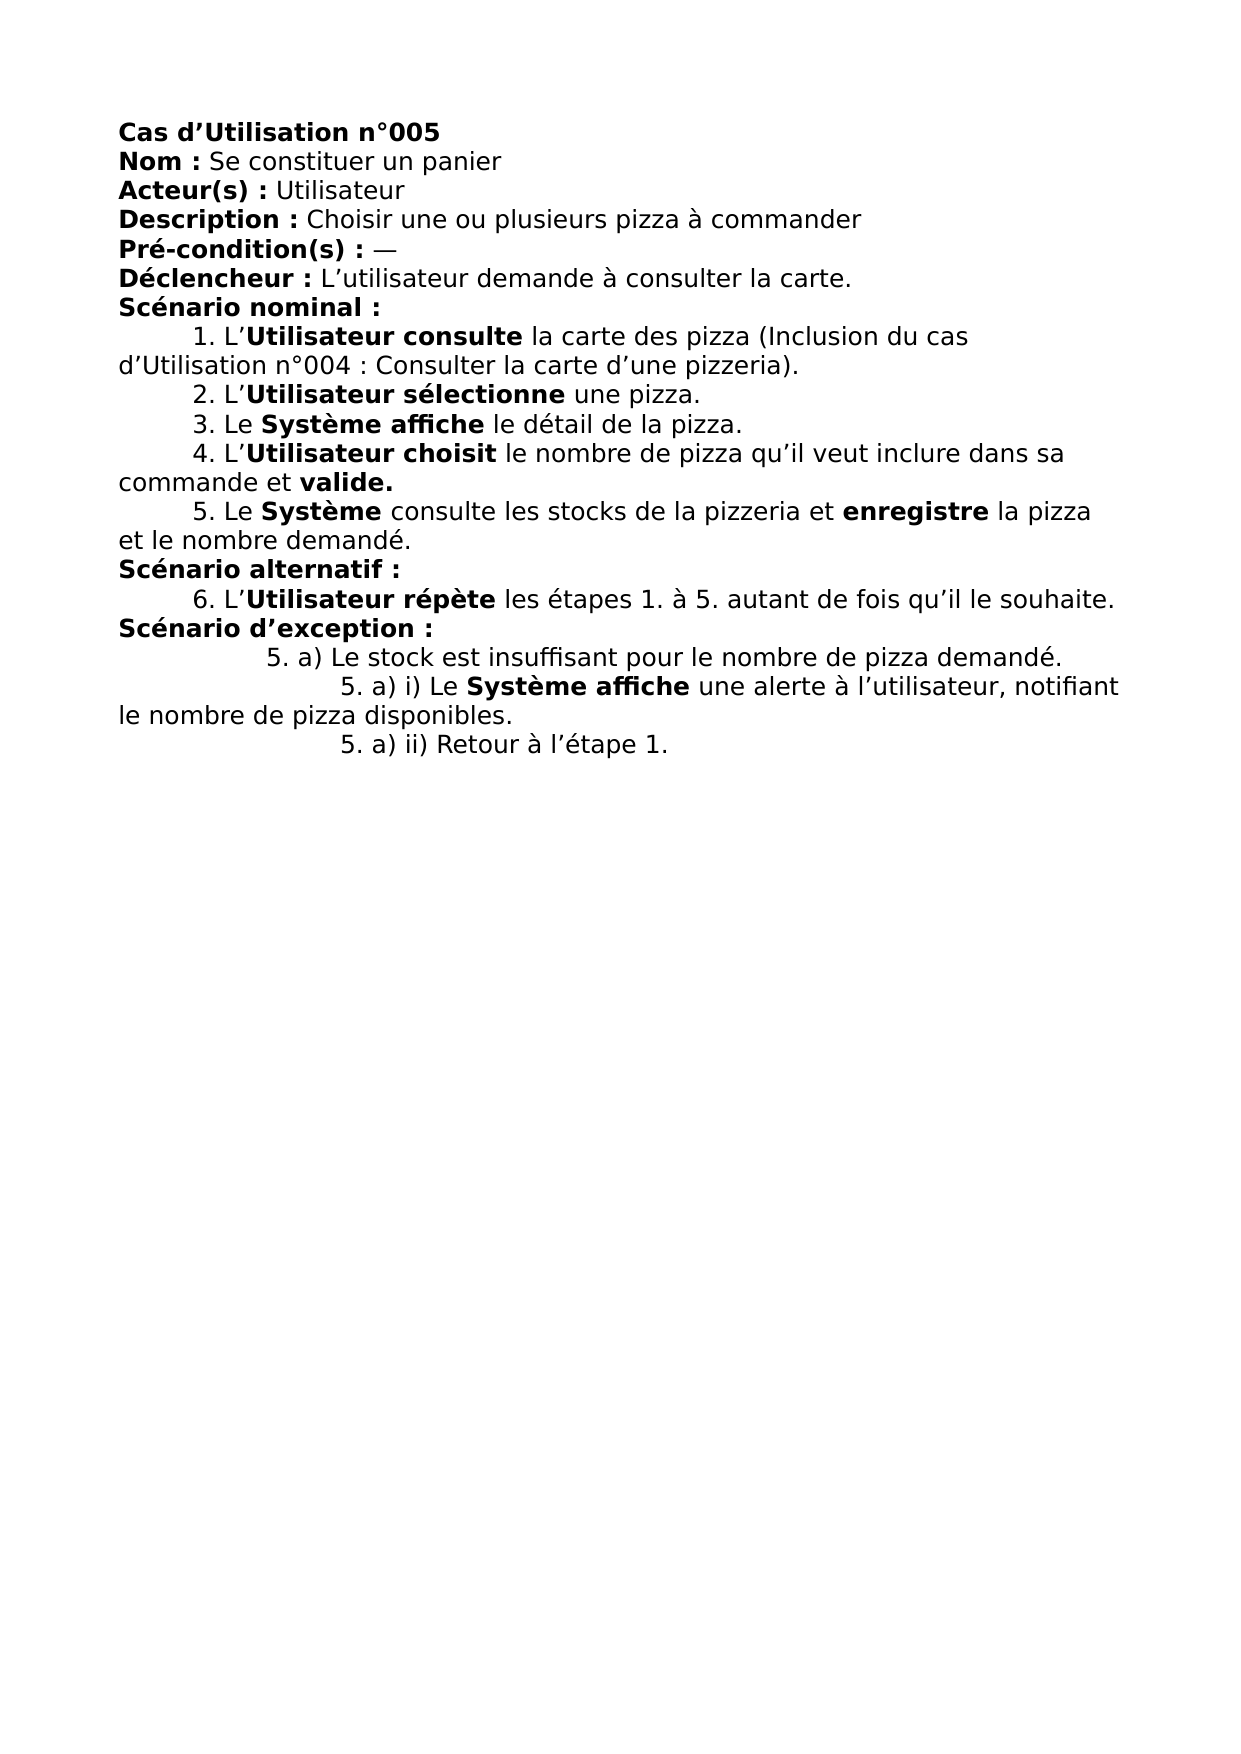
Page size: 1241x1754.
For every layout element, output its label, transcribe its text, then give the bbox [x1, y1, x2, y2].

text Cas d’Utilisation n°005 [118, 118, 1122, 147]
text Scénario alternatif : [118, 556, 1122, 585]
text 3. Le Système affiche le détail de la pizza. [118, 410, 1122, 439]
text 1. L’Utilisateur consulte la carte des pizza (Inclusion du cas d’Utilisation n°004 : Consulter la carte d’une pizzeria). [118, 322, 1122, 381]
text Nom : Se constituer un panier [118, 147, 1122, 176]
text 5. a) ii) Retour à l’étape 1. [118, 731, 1122, 760]
text Description : Choisir une ou plusieurs pizza à commander [118, 206, 1122, 235]
text 5. a) i) Le Système affiche une alerte à l’utilisateur, notifiant le nombre de pizza disponibles. [118, 672, 1122, 731]
text Pré-condition(s) : — [118, 235, 1122, 264]
text 6. L’Utilisateur répète les étapes 1. à 5. autant de fois qu’il le souhaite. [118, 585, 1122, 614]
text 5. Le Système consulte les stocks de la pizzeria et enregistre la pizza et le nombre demandé. [118, 497, 1122, 556]
text Déclencheur : L’utilisateur demande à consulter la carte. [118, 264, 1122, 293]
text Scénario nominal : [118, 293, 1122, 322]
text 4. L’Utilisateur choisit le nombre de pizza qu’il veut inclure dans sa commande et valide. [118, 439, 1122, 497]
text Acteur(s) : Utilisateur [118, 176, 1122, 206]
text Scénario d’exception : [118, 614, 1122, 643]
text 2. L’Utilisateur sélectionne une pizza. [118, 381, 1122, 410]
text 5. a) Le stock est insuffisant pour le nombre de pizza demandé. [118, 643, 1122, 672]
